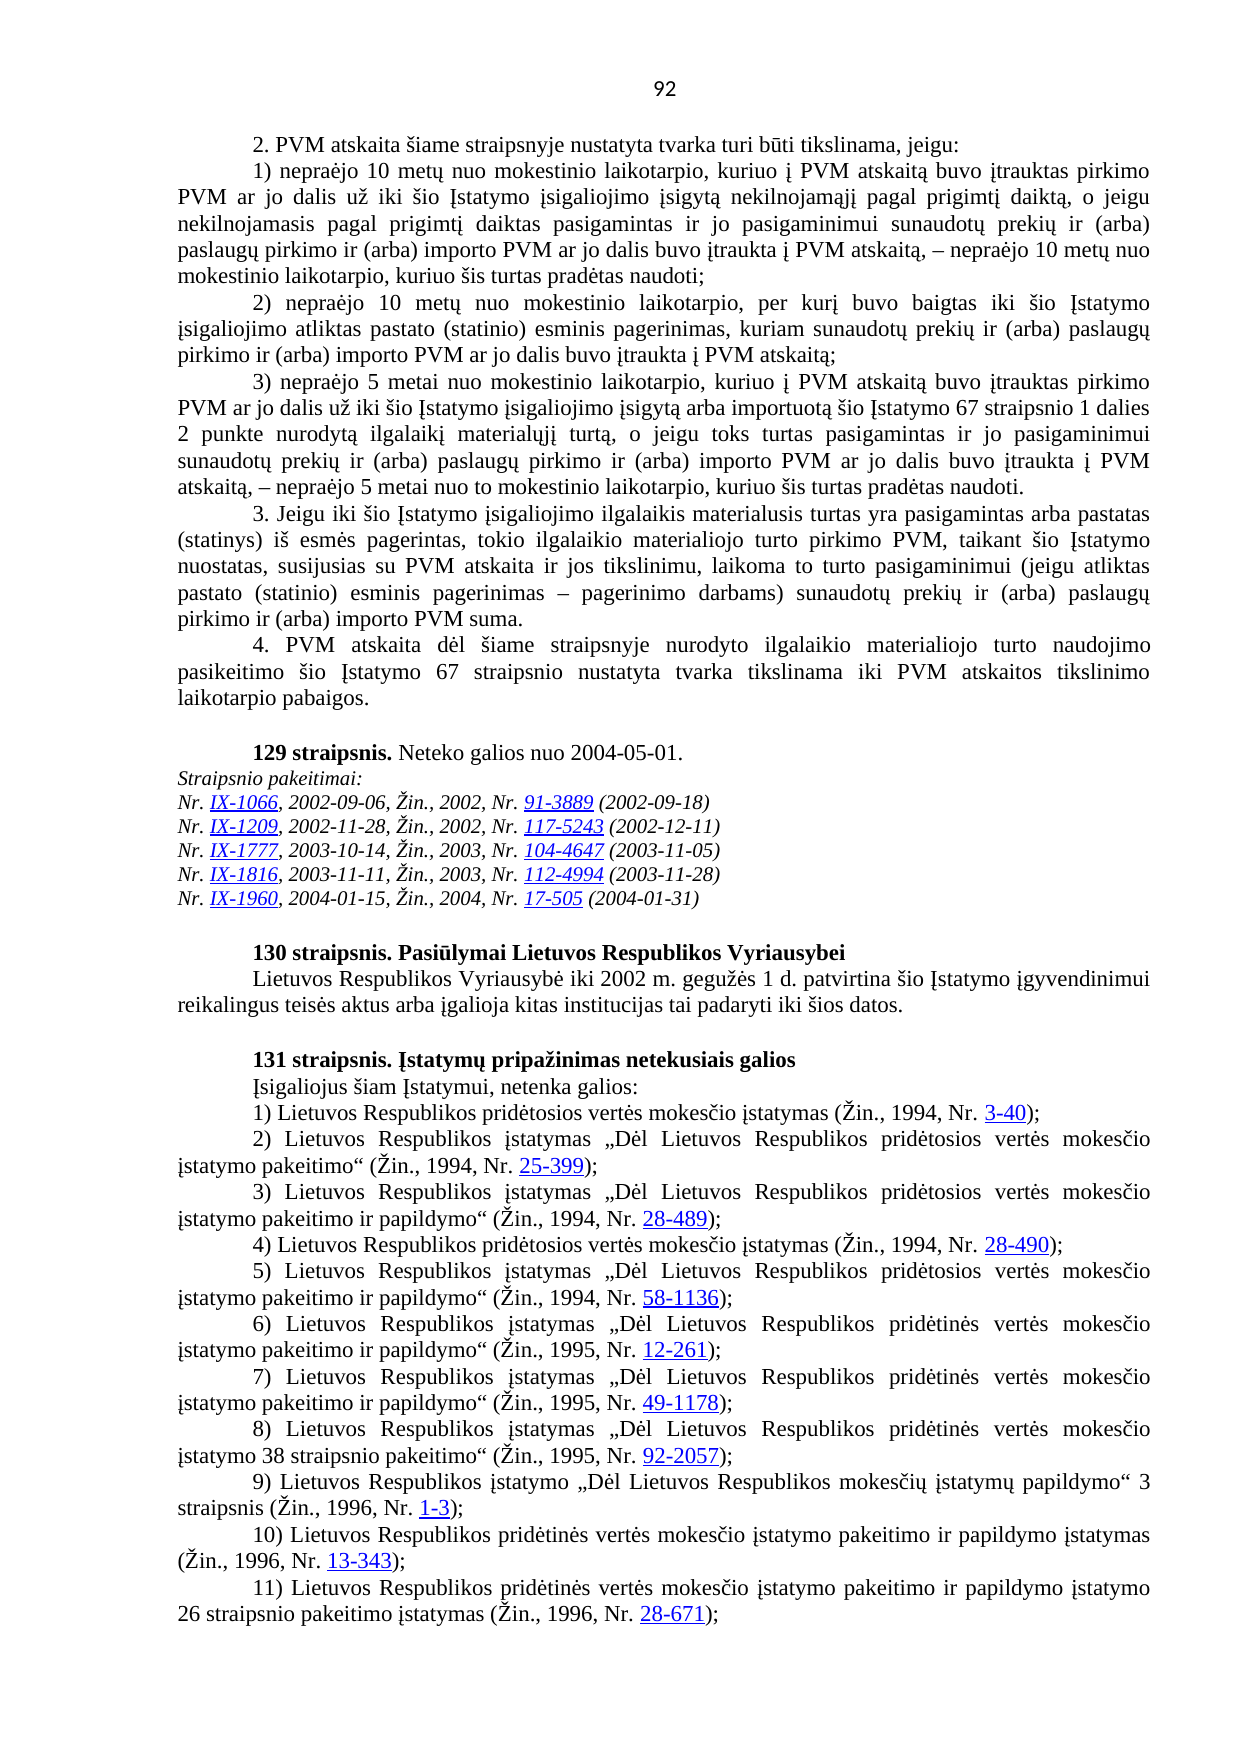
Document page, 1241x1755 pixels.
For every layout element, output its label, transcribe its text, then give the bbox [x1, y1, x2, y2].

text 2) nepraėjo 10 metų nuo mokestinio laikotarpio, per kurį buvo baigtas iki šio Įstatymo įsigaliojimo atliktas pastato (statinio) esminis pagerinimas, kuriam sunaudotų prekių ir (arba) paslaugų pirkimo ir (arba) importo PVM ar jo dalis buvo įtraukta į PVM atskaitą; [177, 289, 1152, 368]
text 9) Lietuvos Respublikos įstatymo „Dėl Lietuvos Respublikos mokesčių įstatymų papildymo“ 3 straipsnis (Žin., 1996, Nr. 1-3); [177, 1468, 1152, 1521]
text Nr. IX-1209, 2002-11-28, Žin., 2002, Nr. 117-5243 (2002-12-11) [177, 814, 1152, 838]
text 10) Lietuvos Respublikos pridėtinės vertės mokesčio įstatymo pakeitimo ir papildymo įstatymas (Žin., 1996, Nr. 13-343); [177, 1521, 1152, 1573]
text 1) nepraėjo 10 metų nuo mokestinio laikotarpio, kuriuo į PVM atskaitą buvo įtrauktas pirkimo PVM ar jo dalis už iki šio Įstatymo įsigaliojimo įsigytą nekilnojamąjį pagal prigimtį daiktą, o jeigu nekilnojamasis pagal prigimtį daiktas pasigamintas ir jo pasigaminimui sunaudotų prekių ir (arba) paslaugų pirkimo ir (arba) importo PVM ar jo dalis buvo įtraukta į PVM atskaitą, – nepraėjo 10 metų nuo mokestinio laikotarpio, kuriuo šis turtas pradėtas naudoti; [177, 157, 1152, 289]
text 3) nepraėjo 5 metai nuo mokestinio laikotarpio, kuriuo į PVM atskaitą buvo įtrauktas pirkimo PVM ar jo dalis už iki šio Įstatymo įsigaliojimo įsigytą arba importuotą šio Įstatymo 67 straipsnio 1 dalies 2 punkte nurodytą ilgalaikį materialųjį turtą, o jeigu toks turtas pasigamintas ir jo pasigaminimui sunaudotų prekių ir (arba) paslaugų pirkimo ir (arba) importo PVM ar jo dalis buvo įtraukta į PVM atskaitą, – nepraėjo 5 metai nuo to mokestinio laikotarpio, kuriuo šis turtas pradėtas naudoti. [177, 368, 1152, 499]
text Straipsnio pakeitimai: [177, 766, 1152, 789]
text Nr. IX-1816, 2003-11-11, Žin., 2003, Nr. 112-4994 (2003-11-28) [177, 862, 1152, 886]
text 2) Lietuvos Respublikos įstatymas „Dėl Lietuvos Respublikos pridėtosios vertės mokesčio įstatymo pakeitimo“ (Žin., 1994, Nr. 25-399); [177, 1126, 1152, 1178]
text Nr. IX-1066, 2002-09-06, Žin., 2002, Nr. 91-3889 (2002-09-18) [177, 789, 1152, 814]
text 130 straipsnis. Pasiūlymai Lietuvos Respublikos Vyriausybei [177, 939, 1152, 965]
text Nr. IX-1777, 2003-10-14, Žin., 2003, Nr. 104-4647 (2003-11-05) [177, 838, 1152, 862]
text 1) Lietuvos Respublikos pridėtosios vertės mokesčio įstatymas (Žin., 1994, Nr. 3-40); [177, 1099, 1152, 1126]
text 5) Lietuvos Respublikos įstatymas „Dėl Lietuvos Respublikos pridėtosios vertės mokesčio įstatymo pakeitimo ir papildymo“ (Žin., 1994, Nr. 58-1136); [177, 1257, 1152, 1310]
text 131 straipsnis. Įstatymų pripažinimas netekusiais galios [177, 1046, 1152, 1073]
text Nr. IX-1960, 2004-01-15, Žin., 2004, Nr. 17-505 (2004-01-31) [177, 886, 1152, 910]
text 3) Lietuvos Respublikos įstatymas „Dėl Lietuvos Respublikos pridėtosios vertės mokesčio įstatymo pakeitimo ir papildymo“ (Žin., 1994, Nr. 28-489); [177, 1178, 1152, 1231]
text 129 straipsnis. Neteko galios nuo 2004-05-01. [177, 739, 1152, 766]
text 3. Jeigu iki šio Įstatymo įsigaliojimo ilgalaikis materialusis turtas yra pasigamintas arba pastatas (statinys) iš esmės pagerintas, tokio ilgalaikio materialiojo turto pirkimo PVM, taikant šio Įstatymo nuostatas, susijusias su PVM atskaita ir jos tikslinimu, laikoma to turto pasigaminimui (jeigu atliktas pastato (statinio) esminis pagerinimas – pagerinimo darbams) sunaudotų prekių ir (arba) paslaugų pirkimo ir (arba) importo PVM suma. [177, 499, 1152, 631]
text 11) Lietuvos Respublikos pridėtinės vertės mokesčio įstatymo pakeitimo ir papildymo įstatymo 26 straipsnio pakeitimo įstatymas (Žin., 1996, Nr. 28-671); [177, 1573, 1152, 1626]
text Įsigaliojus šiam Įstatymui, netenka galios: [177, 1073, 1152, 1099]
text Lietuvos Respublikos Vyriausybė iki 2002 m. gegužės 1 d. patvirtina šio Įstatymo įgyvendinimui reikalingus teisės aktus arba įgalioja kitas institucijas tai padaryti iki šios datos. [177, 965, 1152, 1018]
text 8) Lietuvos Respublikos įstatymas „Dėl Lietuvos Respublikos pridėtinės vertės mokesčio įstatymo 38 straipsnio pakeitimo“ (Žin., 1995, Nr. 92-2057); [177, 1415, 1152, 1468]
text 7) Lietuvos Respublikos įstatymas „Dėl Lietuvos Respublikos pridėtinės vertės mokesčio įstatymo pakeitimo ir papildymo“ (Žin., 1995, Nr. 49-1178); [177, 1363, 1152, 1415]
text 6) Lietuvos Respublikos įstatymas „Dėl Lietuvos Respublikos pridėtinės vertės mokesčio įstatymo pakeitimo ir papildymo“ (Žin., 1995, Nr. 12-261); [177, 1310, 1152, 1363]
text 2. PVM atskaita šiame straipsnyje nustatyta tvarka turi būti tikslinama, jeigu: [177, 131, 1152, 157]
text 4. PVM atskaita dėl šiame straipsnyje nurodyto ilgalaikio materialiojo turto naudojimo pasikeitimo šio Įstatymo 67 straipsnio nustatyta tvarka tikslinama iki PVM atskaitos tikslinimo laikotarpio pabaigos. [177, 631, 1152, 710]
text 4) Lietuvos Respublikos pridėtosios vertės mokesčio įstatymas (Žin., 1994, Nr. 28-490); [177, 1231, 1152, 1257]
